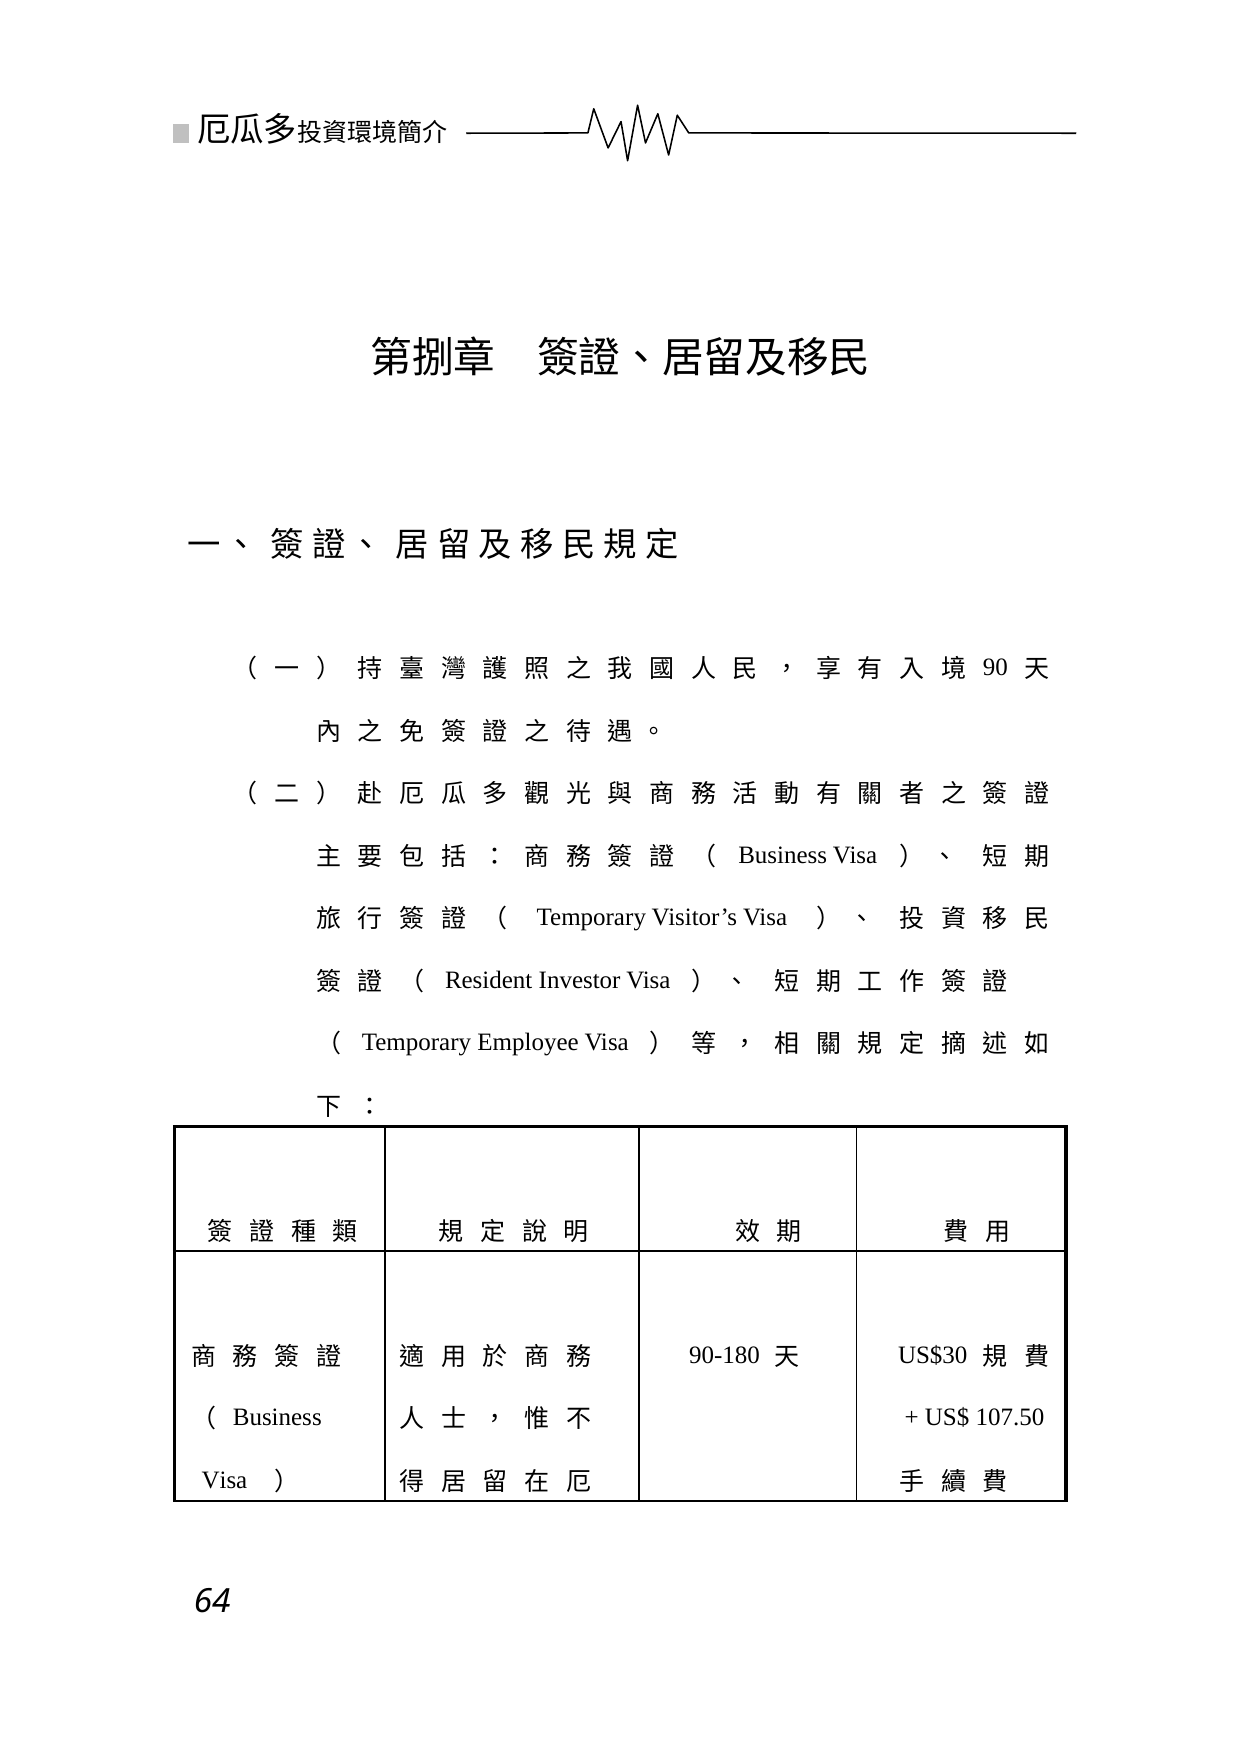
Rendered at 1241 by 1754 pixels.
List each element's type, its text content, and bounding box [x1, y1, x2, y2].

table_cell 商務簽證 （Business Visa） [176, 1252, 384, 1500]
table_cell US$30規費 + US$ 107.50手續費 [857, 1252, 1064, 1500]
table_header 效期 [640, 1128, 856, 1250]
table_cell 適用於商務人士，惟不得居留在厄 [386, 1252, 638, 1500]
table_header 規定說明 [386, 1128, 638, 1250]
table_cell 90-180天 [640, 1252, 856, 1500]
table_header 簽證種類 [176, 1128, 384, 1250]
text （一）持臺灣護照之我國人民，享有入境90天內之免簽證之待遇。 [207, 625, 1058, 750]
text 第捌章 簽證、居留及移民 [183, 313, 1058, 375]
text 一、簽證、居留及移民規定 [183, 500, 1058, 563]
text （二）赴厄瓜多觀光與商務活動有關者之簽證主要包括：商務簽證（Business Visa）、短期旅行簽證（Temporary Visitor’s Visa）、投資移民簽證（Resident Investor Visa）、短期工作簽證（Temporary Employee Visa）等，相關規定摘述如下： [207, 750, 1058, 1125]
table_header 費用 [857, 1128, 1064, 1250]
